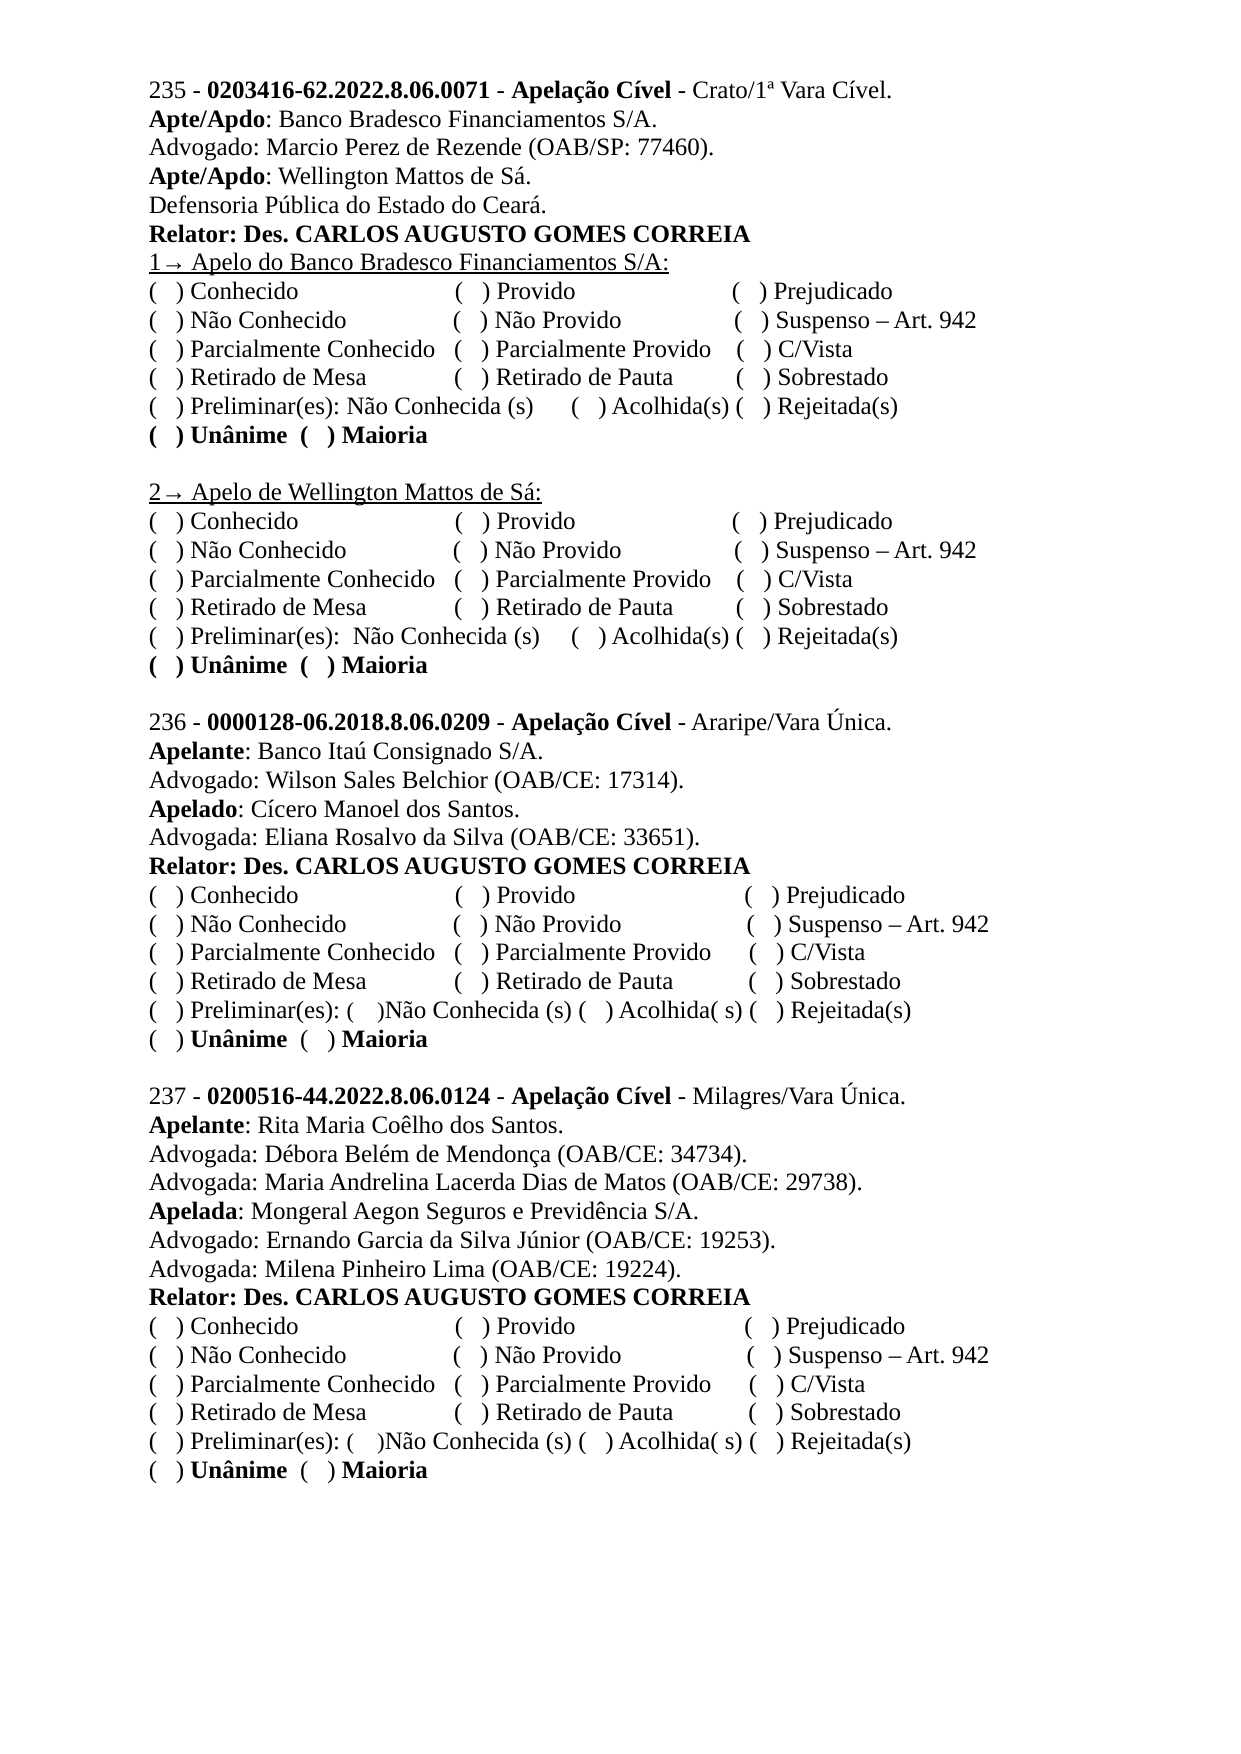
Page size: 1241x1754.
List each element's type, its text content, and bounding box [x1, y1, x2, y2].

text ( ) Conhecido ( ) Provido ( ) Prejudicado [148, 276, 1141, 305]
text Apte/Apdo: Wellington Mattos de Sá. [148, 161, 1141, 190]
text Relator: Des. CARLOS AUGUSTO GOMES CORREIA [148, 851, 1141, 880]
text Defensoria Pública do Estado do Ceará. [148, 190, 1141, 219]
text Advogada: Maria Andrelina Lacerda Dias de Matos (OAB/CE: 29738). [148, 1167, 1141, 1196]
text ( ) Não Conhecido ( ) Não Provido ( ) Suspenso – Art. 942 [148, 535, 1158, 564]
text 1→ Apelo do Banco Bradesco Financiamentos S/A: [148, 247, 1141, 276]
text Advogada: Débora Belém de Mendonça (OAB/CE: 34734). [148, 1139, 1141, 1167]
text ( ) Parcialmente Conhecido ( ) Parcialmente Provido ( ) C/Vista [148, 1369, 1158, 1397]
text ( ) Preliminar(es): Não Conhecida (s) ( ) Acolhida(s) ( ) Rejeitada(s) [148, 391, 1158, 420]
text Relator: Des. CARLOS AUGUSTO GOMES CORREIA [148, 1282, 1141, 1311]
text Apelada: Mongeral Aegon Seguros e Previdência S/A. [148, 1196, 1141, 1225]
text ( ) Unânime ( ) Maioria [148, 650, 1158, 679]
text ( ) Unânime ( ) Maioria [148, 1024, 1158, 1052]
text ( ) Parcialmente Conhecido ( ) Parcialmente Provido ( ) C/Vista [148, 937, 1158, 966]
text ( ) Não Conhecido ( ) Não Provido ( ) Suspenso – Art. 942 [148, 1340, 1158, 1369]
text ( ) Retirado de Mesa ( ) Retirado de Pauta ( ) Sobrestado [148, 1397, 1158, 1426]
text ( ) Parcialmente Conhecido ( ) Parcialmente Provido ( ) C/Vista [148, 564, 1158, 592]
text 2→ Apelo de Wellington Mattos de Sá: [148, 477, 1141, 506]
text Apelante: Rita Maria Coêlho dos Santos. [148, 1110, 1141, 1139]
text ( ) Preliminar(es): Não Conhecida (s) ( ) Acolhida(s) ( ) Rejeitada(s) [148, 621, 1158, 650]
text Advogado: Ernando Garcia da Silva Júnior (OAB/CE: 19253). [148, 1225, 1141, 1254]
text Relator: Des. CARLOS AUGUSTO GOMES CORREIA [148, 219, 1141, 247]
text ( ) Conhecido ( ) Provido ( ) Prejudicado [148, 506, 1141, 535]
text Advogada: Eliana Rosalvo da Silva (OAB/CE: 33651). [148, 822, 1141, 851]
text Advogada: Milena Pinheiro Lima (OAB/CE: 19224). [148, 1254, 1141, 1282]
text 235 - 0203416-62.2022.8.06.0071 - Apelação Cível - Crato/1ª Vara Cível. [148, 75, 1141, 104]
text ( ) Preliminar(es): ( )Não Conhecida (s) ( ) Acolhida( s) ( ) Rejeitada(s) [148, 1426, 1158, 1455]
text ( ) Unânime ( ) Maioria [148, 420, 1158, 449]
text Apelado: Cícero Manoel dos Santos. [148, 794, 1141, 822]
text ( ) Não Conhecido ( ) Não Provido ( ) Suspenso – Art. 942 [148, 909, 1158, 937]
text ( ) Retirado de Mesa ( ) Retirado de Pauta ( ) Sobrestado [148, 592, 1158, 621]
text ( ) Unânime ( ) Maioria [148, 1455, 1158, 1484]
text Apte/Apdo: Banco Bradesco Financiamentos S/A. [148, 104, 1141, 132]
text Advogado: Wilson Sales Belchior (OAB/CE: 17314). [148, 765, 1141, 794]
text ( ) Conhecido ( ) Provido ( ) Prejudicado [148, 880, 1141, 909]
text ( ) Retirado de Mesa ( ) Retirado de Pauta ( ) Sobrestado [148, 966, 1158, 995]
text ( ) Conhecido ( ) Provido ( ) Prejudicado [148, 1311, 1141, 1340]
text 236 - 0000128-06.2018.8.06.0209 - Apelação Cível - Araripe/Vara Única. [148, 707, 1141, 736]
text ( ) Retirado de Mesa ( ) Retirado de Pauta ( ) Sobrestado [148, 362, 1158, 391]
text ( ) Não Conhecido ( ) Não Provido ( ) Suspenso – Art. 942 [148, 305, 1158, 334]
text 237 - 0200516-44.2022.8.06.0124 - Apelação Cível - Milagres/Vara Única. [148, 1081, 1141, 1110]
text Advogado: Marcio Perez de Rezende (OAB/SP: 77460). [148, 132, 1141, 161]
text ( ) Parcialmente Conhecido ( ) Parcialmente Provido ( ) C/Vista [148, 334, 1158, 362]
text ( ) Preliminar(es): ( )Não Conhecida (s) ( ) Acolhida( s) ( ) Rejeitada(s) [148, 995, 1158, 1024]
text Apelante: Banco Itaú Consignado S/A. [148, 736, 1141, 765]
